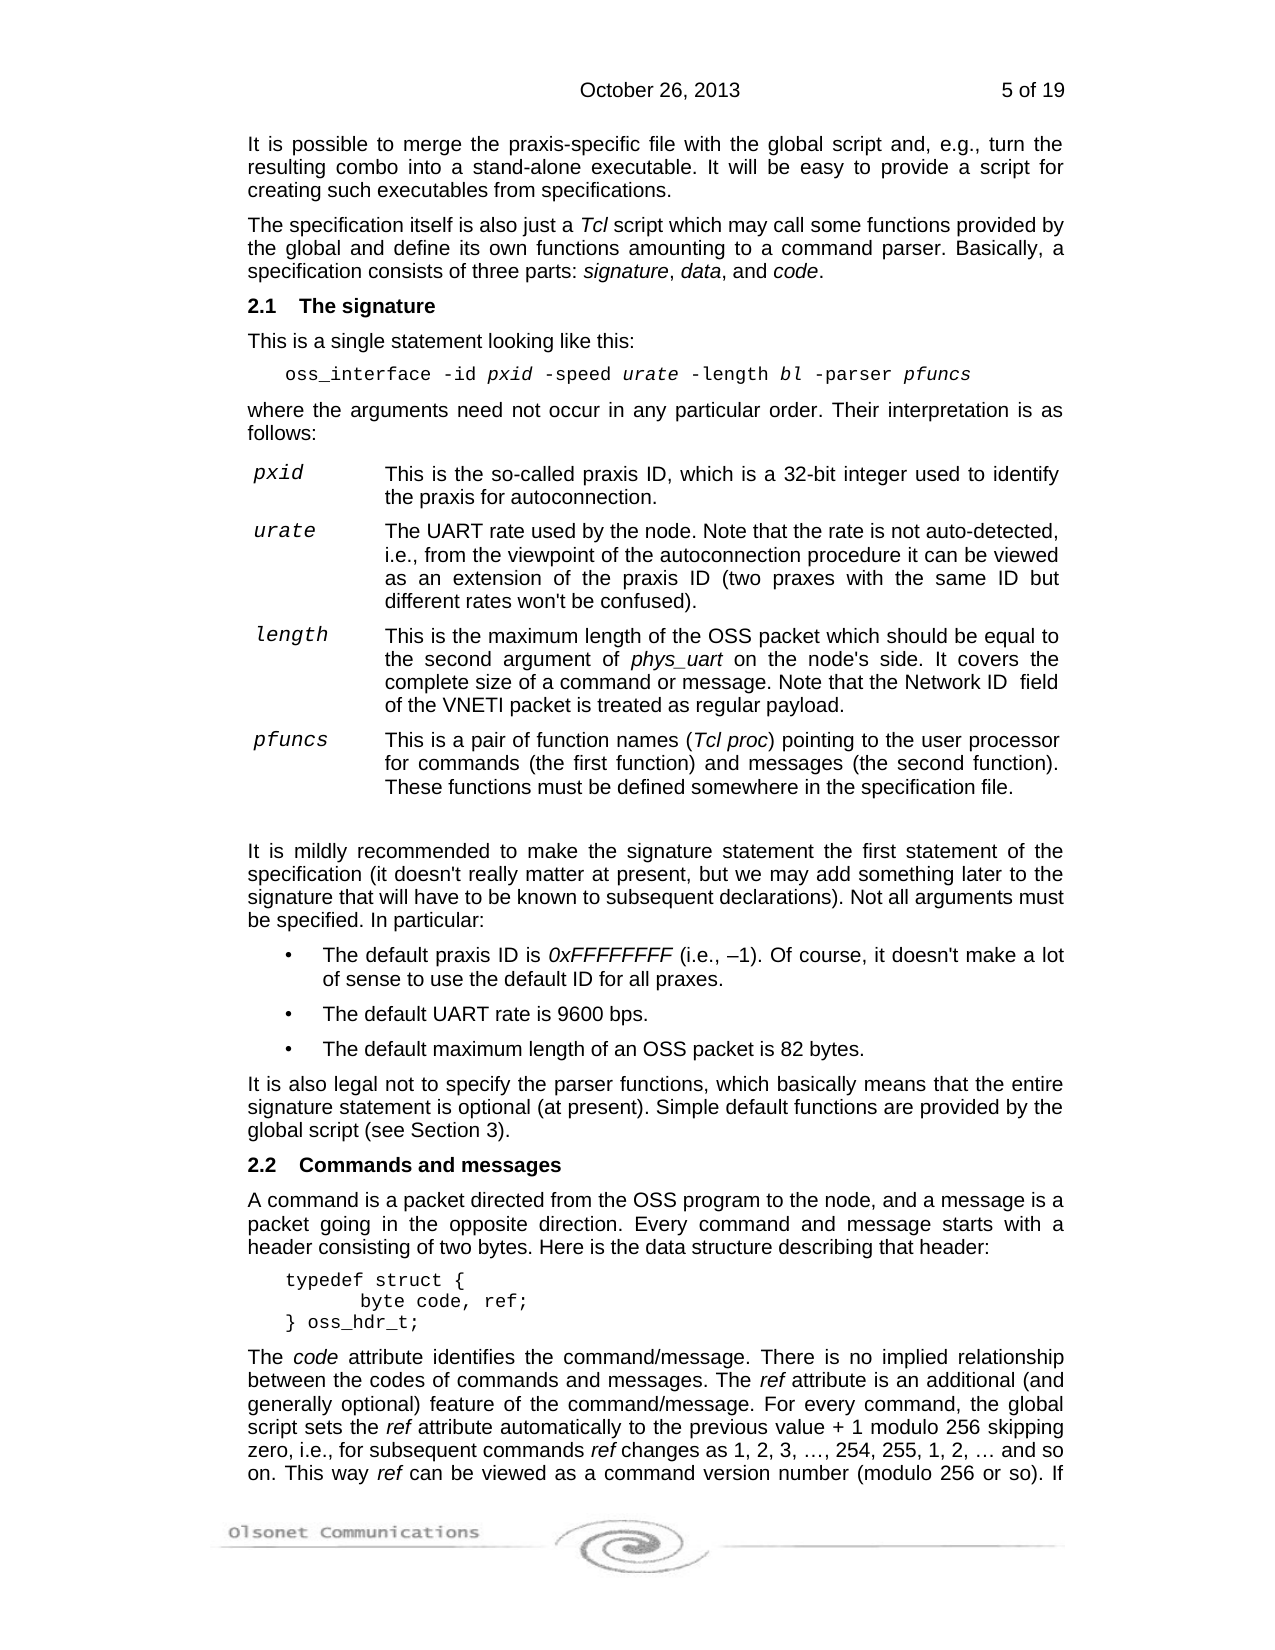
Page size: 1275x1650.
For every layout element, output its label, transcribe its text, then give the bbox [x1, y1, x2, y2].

table_header This is the so-called praxis ID, which is a 32-bit integer used to identify the praxis for autoconnection. [379, 456, 1066, 514]
text A command is a packet directed from the OSS program to the node, and a message is a packet going in the opposite direction. Every command and message starts with a header consisting of two bytes. Here is the data structure describing that header: [247, 1189, 1065, 1258]
table_cell length [248, 619, 379, 723]
subtitle The signature [247, 295, 1065, 318]
text where the arguments need not occur in any particular order. Their interpretation is as follows: [247, 398, 1065, 444]
text The specification itself is also just a Tcl script which may call some functions provided by the global and define its own functions amounting to a command parser. Basically, a specification consists of three parts: signature, data, and code. [247, 214, 1065, 283]
list The default praxis ID is 0xFFFFFFFF (i.e., –1). Of course, it doesn't make a lot of sense to use the default ID for all praxes. [285, 944, 1065, 990]
text oss_interface -id pxid -speed urate -length bl -parser pfuncs [285, 365, 1065, 386]
text } oss_hdr_t; [285, 1313, 1065, 1334]
table_cell This is a pair of function names (Tcl proc) pointing to the user processor for commands (the first function) and messages (the second function). These functions must be defined somewhere in the specification file. [379, 723, 1066, 804]
text It is possible to merge the praxis-specific file with the global script and, e.g., turn the resulting combo into a stand-alone executable. It will be easy to provide a script for creating such executables from specifications. [247, 132, 1065, 202]
text This is a single statement looking like this: [247, 330, 1065, 353]
picture [210, 1504, 1065, 1596]
text byte code, ref; [285, 1292, 1065, 1313]
table_cell urate [248, 514, 379, 619]
table_cell pfuncs [248, 723, 379, 804]
text It is also legal not to specify the parser functions, which basically means that the entire signature statement is optional (at present). Simple default functions are provided by the global script (see Section 3). [247, 1072, 1065, 1142]
text The code attribute identifies the command/message. There is no implied relationship between the codes of commands and messages. The ref attribute is an additional (and generally optional) feature of the command/message. For every command, the global script sets the ref attribute automatically to the previous value + 1 modulo 256 skipping zero, i.e., for subsequent commands ref changes as 1, 2, 3, …, 254, 255, 1, 2, … and so on. This way ref can be viewed as a command version number (modulo 256 or so). If [247, 1346, 1065, 1485]
text typedef struct { [285, 1270, 1065, 1292]
table_cell This is the maximum length of the OSS packet which should be equal to the second argument of phys_uart on the node's side. It covers the complete size of a command or message. Note that the Network ID field of the VNETI packet is treated as regular payload. [379, 619, 1066, 723]
list The default UART rate is 9600 bps. [285, 1002, 1065, 1026]
text It is mildly recommended to make the signature statement the first statement of the specification (it doesn't really matter at present, but we may add something later to the signature that will have to be known to subsequent declarations). Not all arguments must be specified. In particular: [247, 839, 1065, 932]
table_cell The UART rate used by the node. Note that the rate is not auto-detected, i.e., from the viewpoint of the autoconnection procedure it can be viewed as an extension of the praxis ID (two praxes with the same ID but different rates won't be confused). [379, 514, 1066, 619]
table_header pxid [248, 456, 379, 514]
subtitle Commands and messages [247, 1154, 1065, 1177]
list The default maximum length of an OSS packet is 82 bytes. [285, 1037, 1065, 1061]
